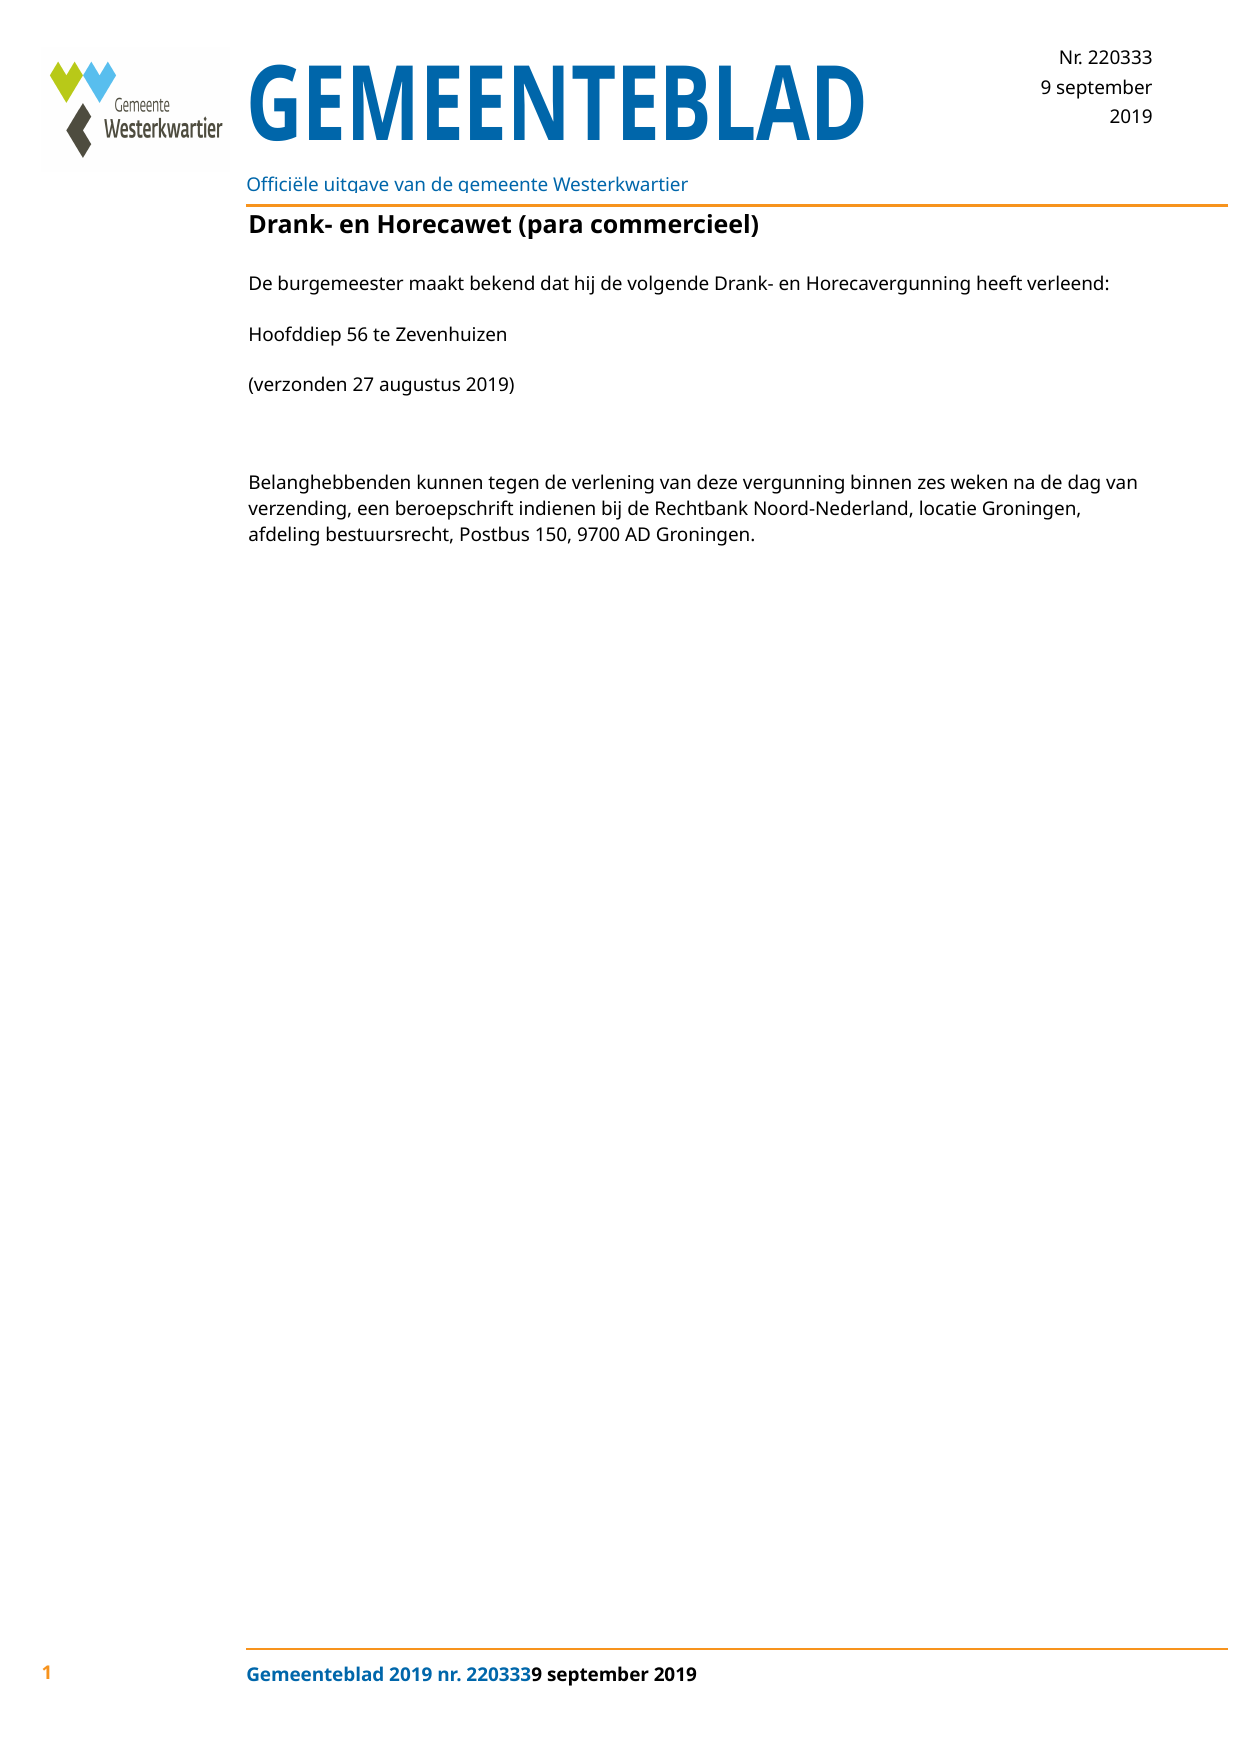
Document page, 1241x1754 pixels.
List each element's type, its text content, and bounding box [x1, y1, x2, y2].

text (verzonden 27 augustus 2019) [248, 371, 1152, 397]
text De burgemeester maakt bekend dat hij de volgende Drank- en Horecavergunning heeft verleend: [248, 270, 1152, 296]
text Hoofddiep 56 te Zevenhuizen [248, 321, 1152, 346]
text Drank- en Horecawet (para commercieel) [248, 207, 1152, 241]
picture [41, 47, 231, 172]
text Belanghebbenden kunnen tegen de verlening van deze vergunning binnen zes weken na de dag van verzending, een beroepschrift indienen bij de Rechtbank Noord-Nederland, locatie Groningen, afdeling bestuursrecht, Postbus 150, 9700 AD Groningen. [248, 469, 1152, 547]
